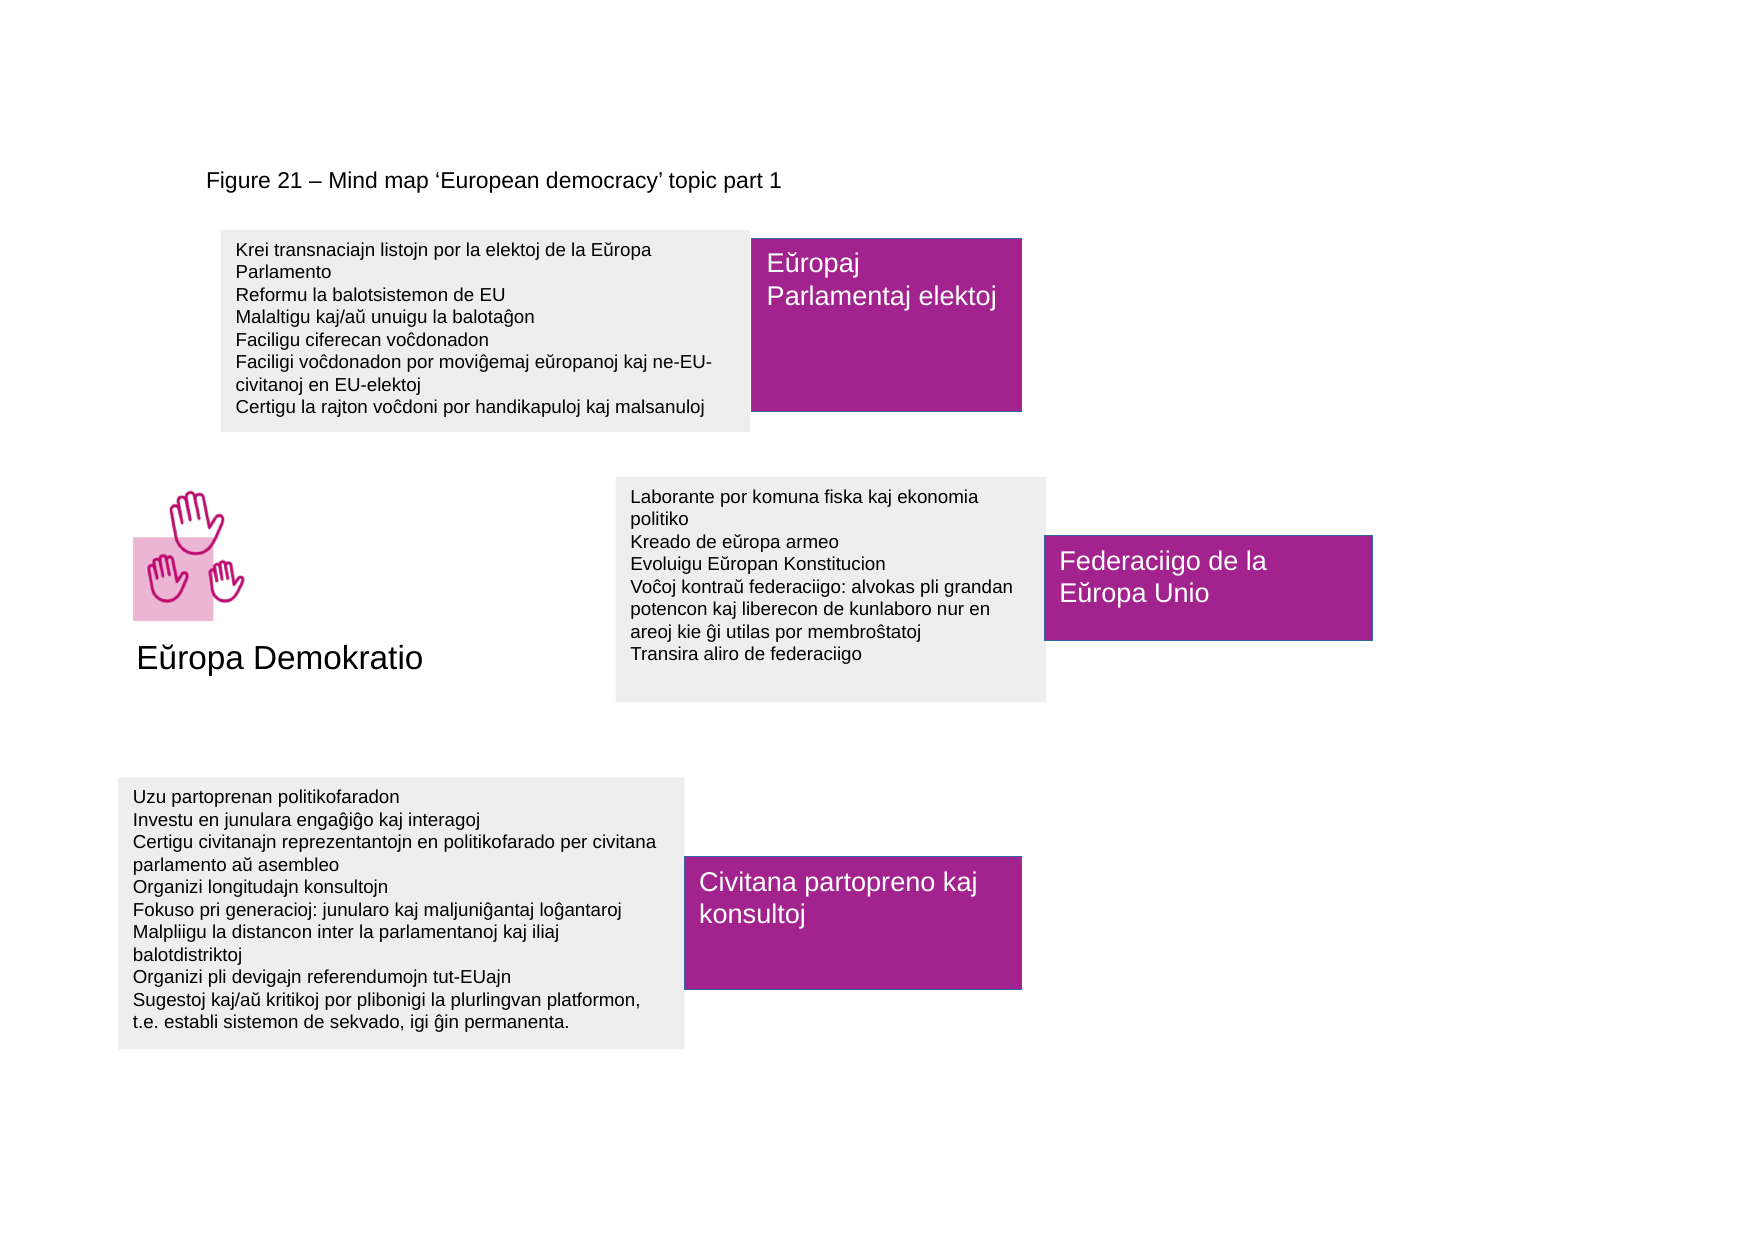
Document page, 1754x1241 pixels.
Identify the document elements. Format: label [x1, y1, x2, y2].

picture [120, 480, 254, 626]
